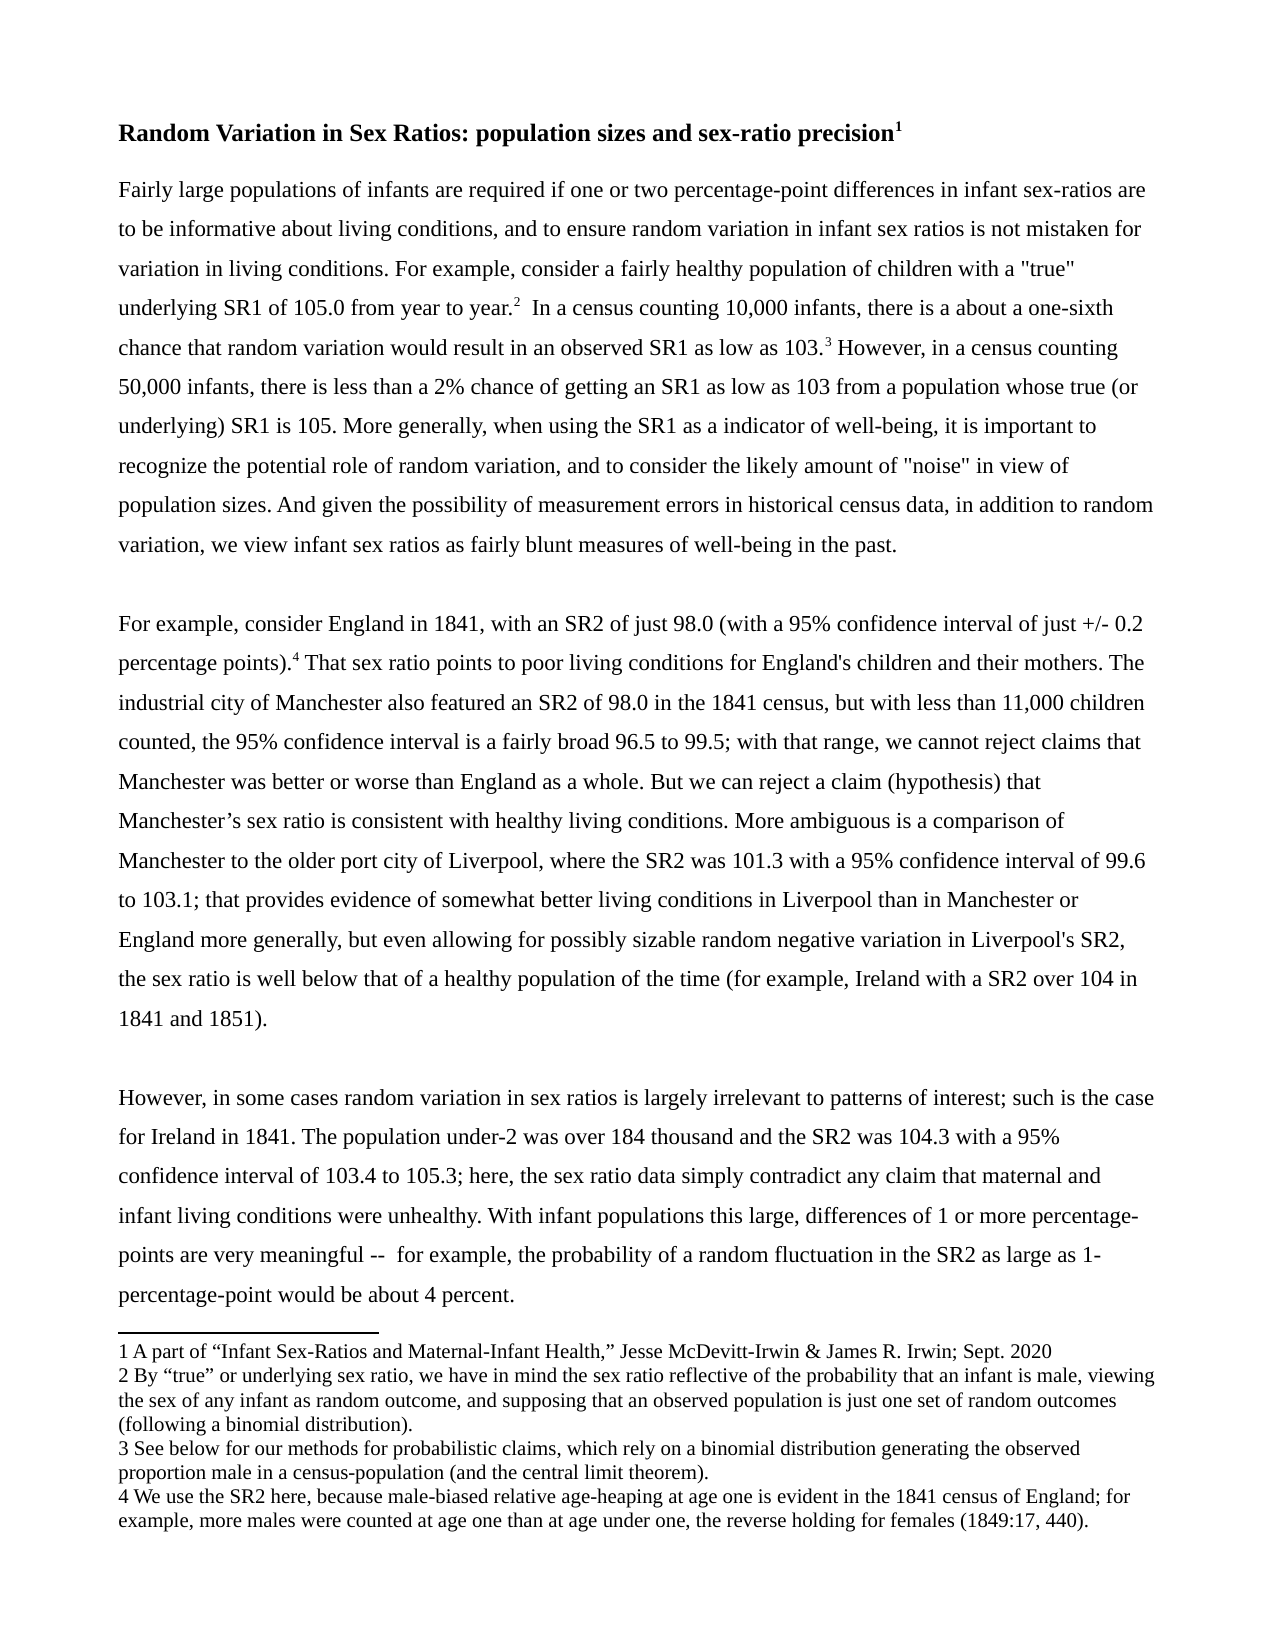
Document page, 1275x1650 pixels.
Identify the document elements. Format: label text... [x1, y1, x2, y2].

text By “true” or underlying sex ratio, we have in mind the sex ratio reflective of the probability that an infant is male, viewing the sex of any infant as random outcome, and supposing that an observed population is just one set of random outcomes (following a binomial distribution). [118, 1363, 1157, 1436]
text A part of “Infant Sex-Ratios and Maternal-Infant Health,” Jesse McDevitt-Irwin & James R. Irwin; Sept. 2020 [118, 1339, 1157, 1363]
text However, in some cases random variation in sex ratios is largely irrelevant to patterns of interest; such is the case for Ireland in 1841. The population under-2 was over 184 thousand and the SR2 was 104.3 with a 95% confidence interval of 103.4 to 105.3; here, the sex ratio data simply contradict any claim that maternal and infant living conditions were unhealthy. With infant populations this large, differences of 1 or more percentage-points are very meaningful -- for example, the probability of a random fluctuation in the SR2 as large as 1-percentage-point would be about 4 percent. [118, 1084, 1157, 1307]
text Random Variation in Sex Ratios: population sizes and sex-ratio precision [118, 118, 1157, 147]
text Fairly large populations of infants are required if one or two percentage-point differences in infant sex-ratios are to be informative about living conditions, and to ensure random variation in infant sex ratios is not mistaken for variation in living conditions. For example, consider a fairly healthy population of children with a "true" underlying SR1 of 105.0 from year to year. In a census counting 10,000 infants, there is a about a one-sixth chance that random variation would result in an observed SR1 as low as 103. However, in a census counting 50,000 infants, there is less than a 2% chance of getting an SR1 as low as 103 from a population whose true (or underlying) SR1 is 105. More generally, when using the SR1 as a indicator of well-being, it is important to recognize the potential role of random variation, and to consider the likely amount of "noise" in view of population sizes. And given the possibility of measurement errors in historical census data, in addition to random variation, we view infant sex ratios as fairly blunt measures of well-being in the past. [118, 176, 1157, 557]
text For example, consider England in 1841, with an SR2 of just 98.0 (with a 95% confidence interval of just +/- 0.2 percentage points). That sex ratio points to poor living conditions for England's children and their mothers. The industrial city of Manchester also featured an SR2 of 98.0 in the 1841 census, but with less than 11,000 children counted, the 95% confidence interval is a fairly broad 96.5 to 99.5; with that range, we cannot reject claims that Manchester was better or worse than England as a whole. But we can reject a claim (hypothesis) that Manchester’s sex ratio is consistent with healthy living conditions. More ambiguous is a comparison of Manchester to the older port city of Liverpool, where the SR2 was 101.3 with a 95% confidence interval of 99.6 to 103.1; that provides evidence of somewhat better living conditions in Liverpool than in Manchester or England more generally, but even allowing for possibly sizable random negative variation in Liverpool's SR2, the sex ratio is well below that of a healthy population of the time (for example, Ireland with a SR2 over 104 in 1841 and 1851). [118, 610, 1157, 1031]
text See below for our methods for probabilistic claims, which rely on a binomial distribution generating the observed proportion male in a census-population (and the central limit theorem). [118, 1436, 1157, 1484]
text We use the SR2 here, because male-biased relative age-heaping at age one is evident in the 1841 census of England; for example, more males were counted at age one than at age under one, the reverse holding for females (1849:17, 440). [118, 1484, 1157, 1532]
